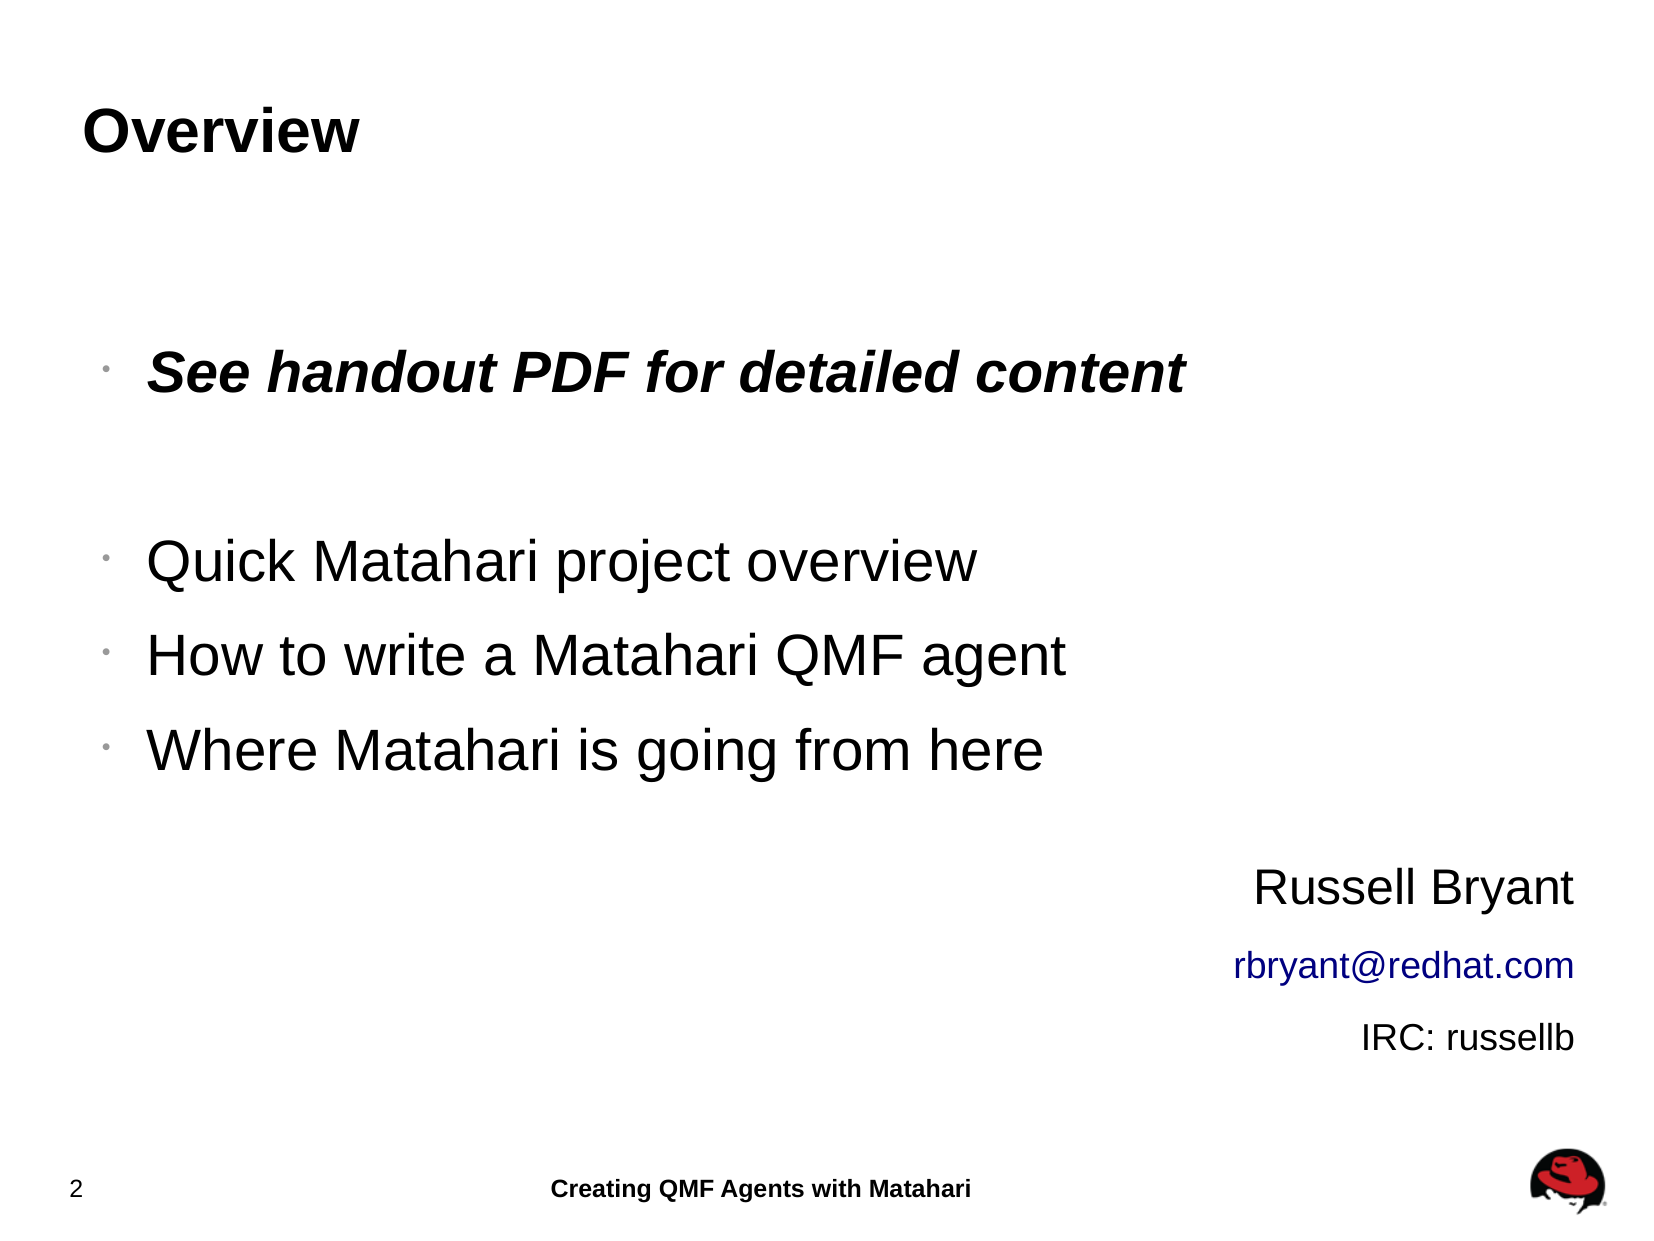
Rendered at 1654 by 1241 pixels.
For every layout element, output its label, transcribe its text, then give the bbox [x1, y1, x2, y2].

list Russell Bryant rbryant@redhat.com IRC: russellb [86, 859, 1576, 1088]
title Overview [82, 37, 1571, 226]
picture [1529, 1146, 1613, 1224]
list See handout PDF for detailed content Quick Matahari project overview How to write a Matahari QMF agent Where Matahari is going from here [86, 244, 1576, 859]
